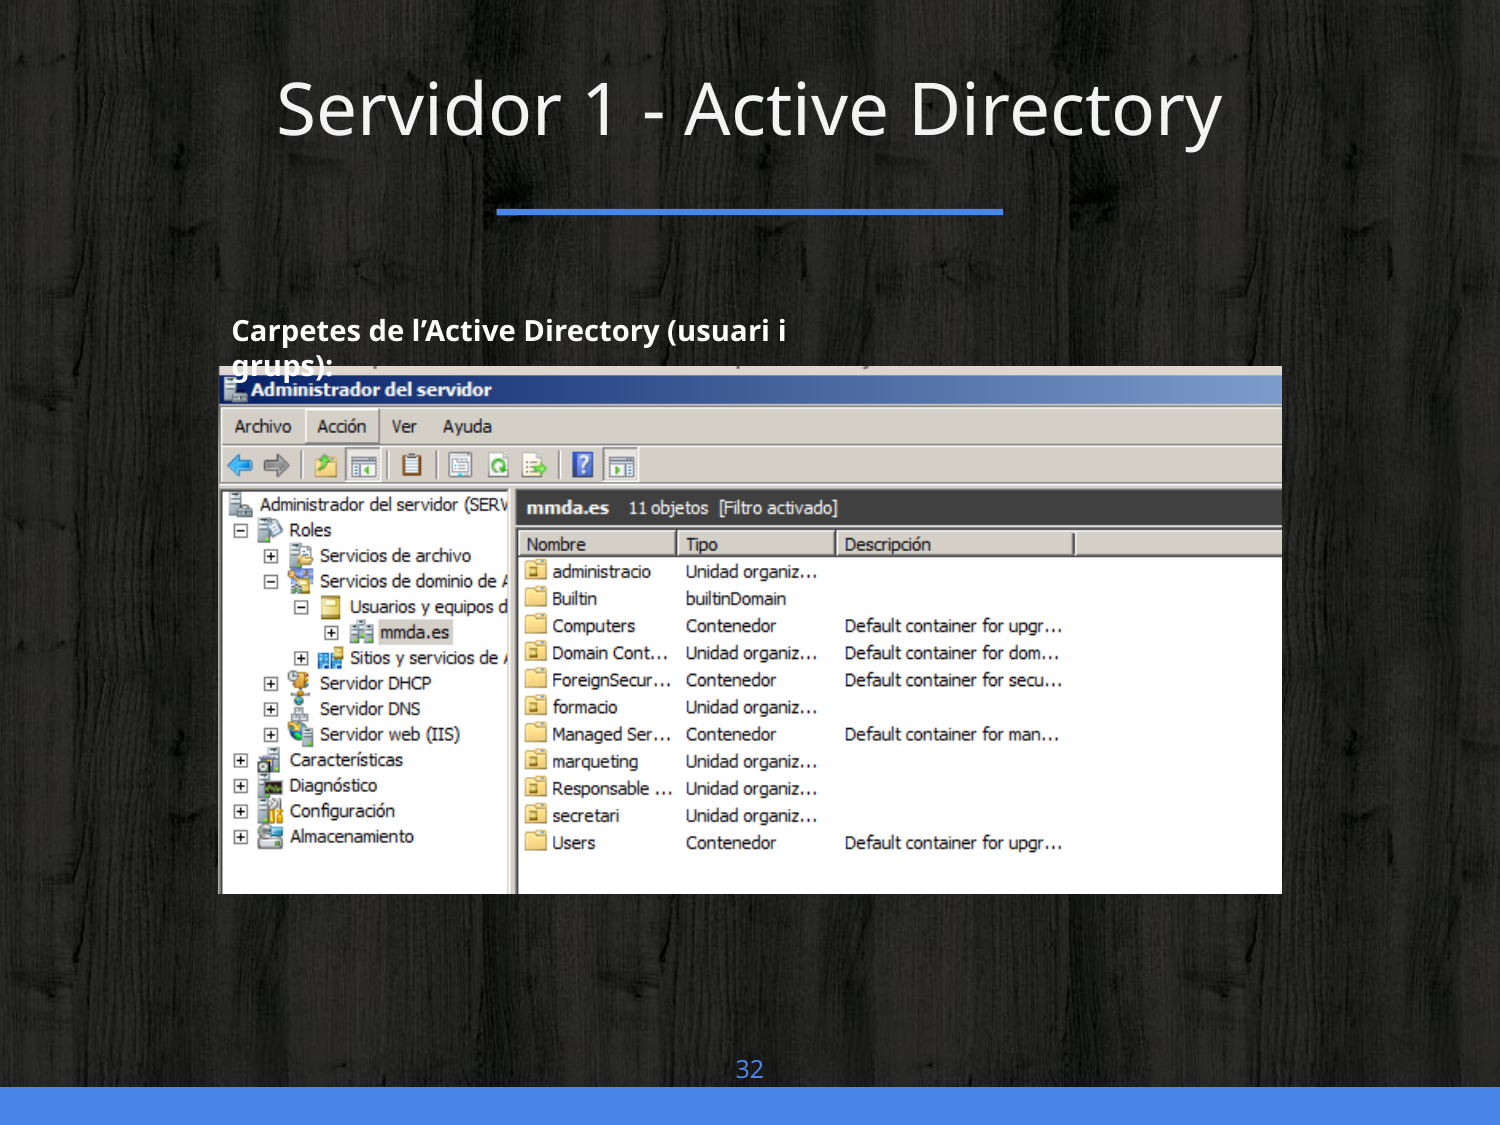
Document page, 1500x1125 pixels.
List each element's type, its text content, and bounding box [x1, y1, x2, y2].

title Servidor 1 - Active Directory [75, 0, 1425, 213]
slide_number 32 [705, 1038, 795, 1087]
text_box Carpetes de l’Active Directory (usuari i grups): [216, 297, 898, 367]
picture [0, 0, 1500, 1087]
text_box [0, 1087, 1500, 1125]
